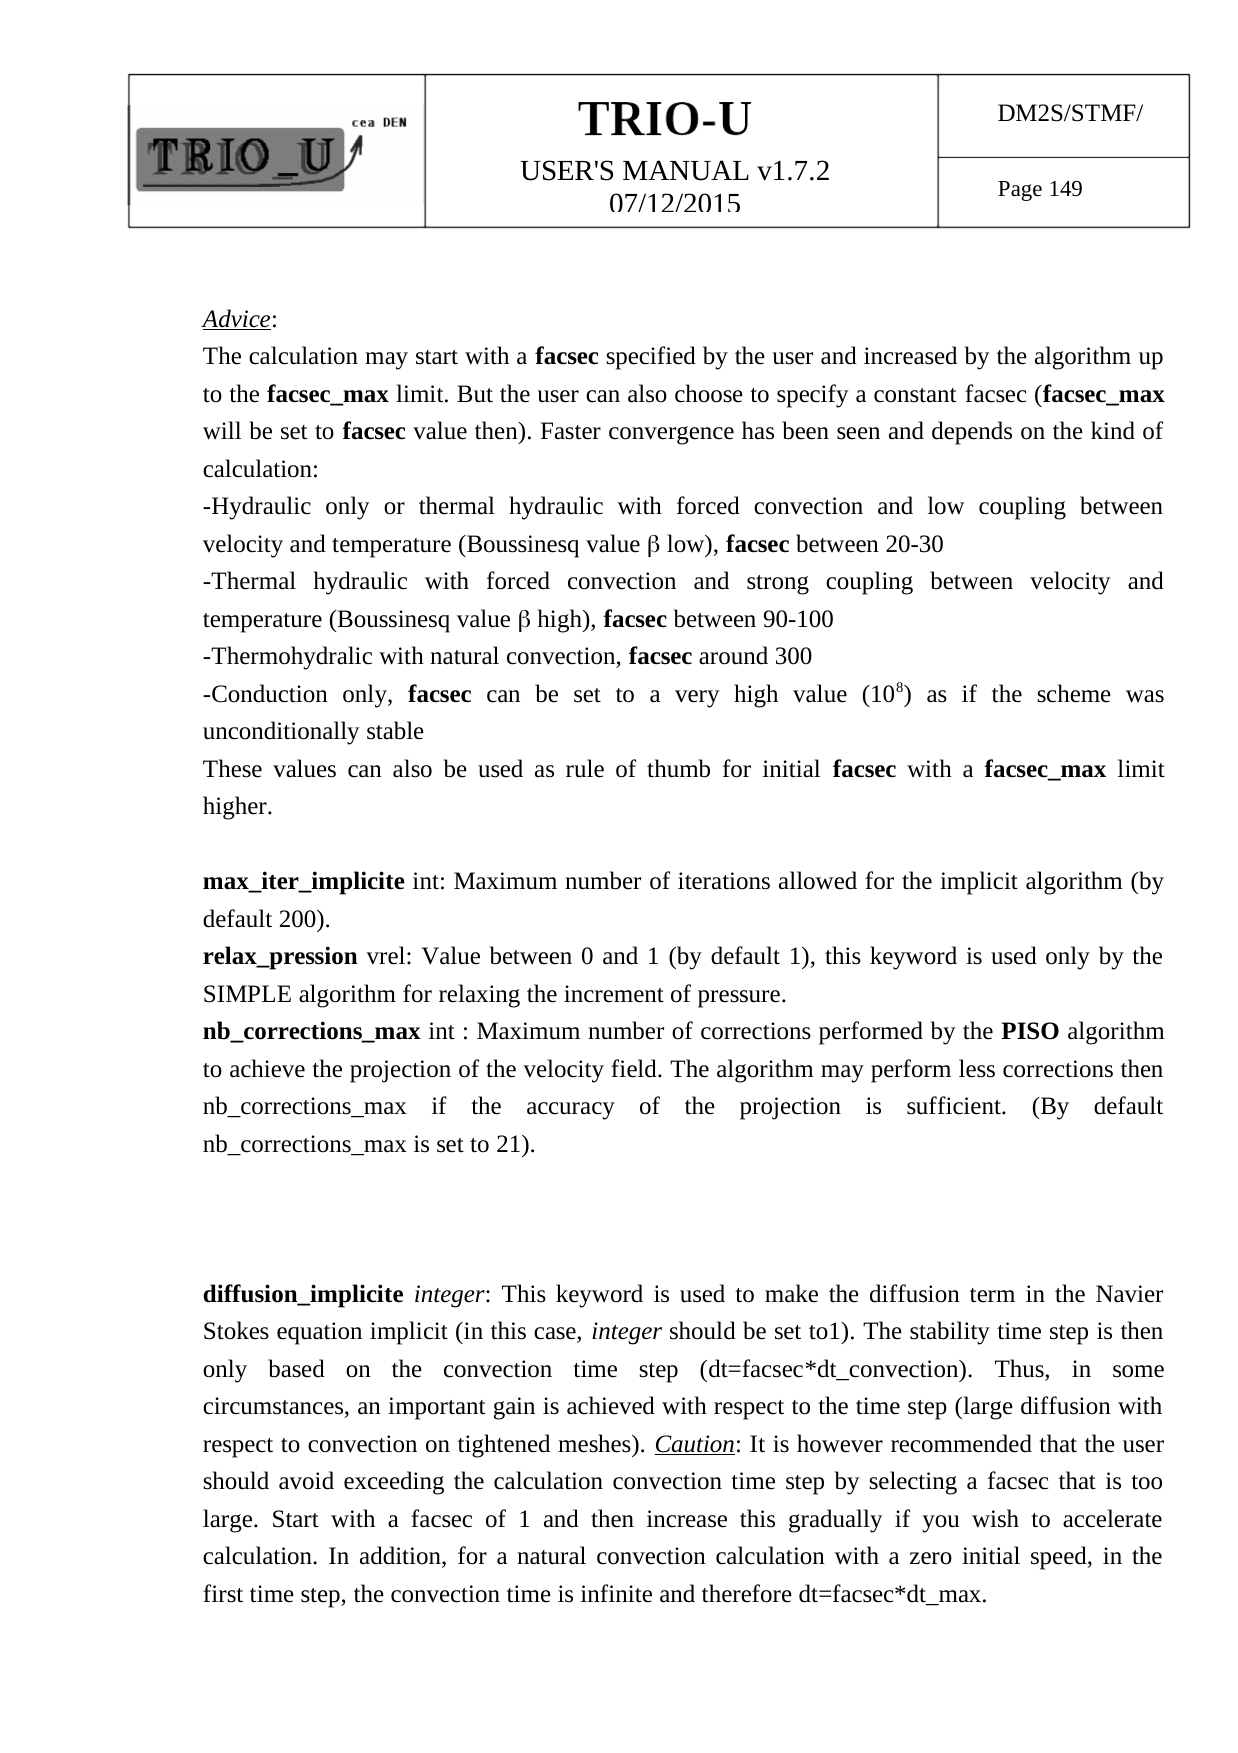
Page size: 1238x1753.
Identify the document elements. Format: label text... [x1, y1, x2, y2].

text Advice: [203, 295, 1165, 333]
text These values can also be used as rule of thumb for initial facsec with a facsec_max limit higher. [203, 745, 1165, 820]
text -Conduction only, facsec can be set to a very high value (108) as if the scheme was unconditionally stable [203, 670, 1165, 745]
text -Hydraulic only or thermal hydraulic with forced convection and low coupling between velocity and temperature (Boussinesq value  low), facsec between 20-30 [203, 483, 1165, 558]
text The calculation may start with a facsec specified by the user and increased by the algorithm up to the facsec_max limit. But the user can also choose to specify a constant facsec (facsec_max will be set to facsec value then). Faster convergence has been seen and depends on the kind of calculation: [203, 333, 1165, 483]
text max_iter_implicite int: Maximum number of iterations allowed for the implicit algorithm (by default 200). [203, 858, 1165, 933]
text diffusion_implicite integer: This keyword is used to make the diffusion term in the Navier Stokes equation implicit (in this case, integer should be set to1). The stability time step is then only based on the convection time step (dt=facsec*dt_convection). Thus, in some circumstances, an important gain is achieved with respect to the time step (large diffusion with respect to convection on tightened meshes). Caution: It is however recommended that the user should avoid exceeding the calculation convection time step by selecting a facsec that is too large. Start with a facsec of 1 and then increase this gradually if you wish to accelerate calculation. In addition, for a natural convection calculation with a zero initial speed, in the first time step, the convection time is infinite and therefore dt=facsec*dt_max. [203, 1270, 1165, 1608]
text -Thermohydralic with natural convection, facsec around 300 [203, 633, 1165, 670]
text relax_pression vrel: Value between 0 and 1 (by default 1), this keyword is used only by the SIMPLE algorithm for relaxing the increment of pressure. [203, 933, 1165, 1008]
text nb_corrections_max int : Maximum number of corrections performed by the PISO algorithm to achieve the projection of the velocity field. The algorithm may perform less corrections then nb_corrections_max if the accuracy of the projection is sufficient. (By default nb_corrections_max is set to 21). [203, 1008, 1165, 1158]
text -Thermal hydraulic with forced convection and strong coupling between velocity and temperature (Boussinesq value  high), facsec between 90-100 [203, 558, 1165, 633]
